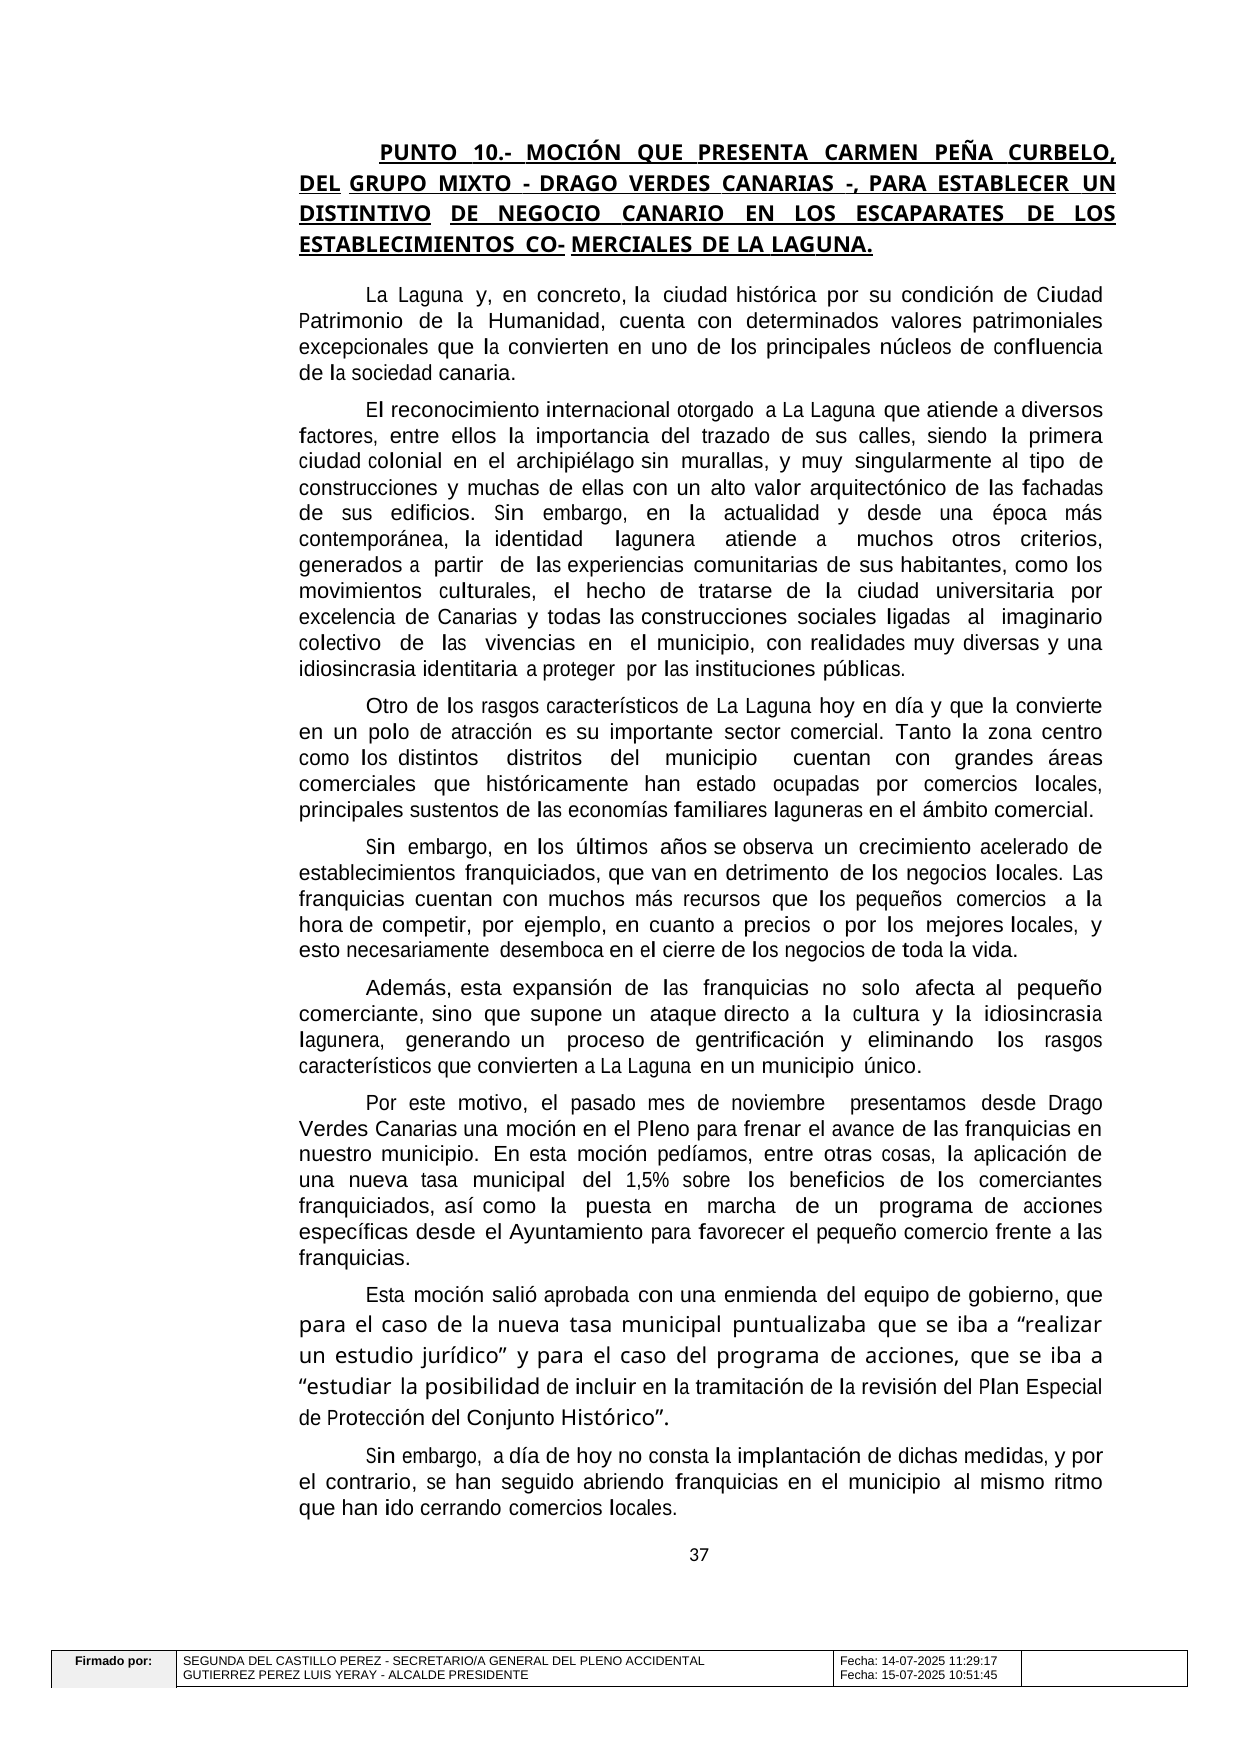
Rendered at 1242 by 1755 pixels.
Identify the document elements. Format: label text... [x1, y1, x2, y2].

text PUNTO 10.- MOCIÓN QUE PRESENTA CARMEN PEÑA CURBELO, DEL GRUPO MIXTO - DRAGO VERDES CANARIAS -, PARA ESTABLECER UN DISTINTIVO DE NEGOCIO CANARIO EN LOS ESCAPARATES DE LOS ESTABLECIMIENTOS CO- MERCIALES DE LA LAGUNA. [299, 137, 1116, 258]
text Por este motivo, el pasado mes de noviembre presentamos desde Drago Verdes Canarias una moción en el Pleno para frenar el avance de las franquicias en nuestro municipio. En esta moción pedíamos, entre otras cosas, la aplicación de una nueva tasa municipal del 1,5% sobre los beneficios de los comerciantes franquiciados, así como la puesta en marcha de un programa de acciones específicas desde el Ayuntamiento para favorecer el pequeño comercio frente a las franquicias. [299, 1089, 1103, 1270]
text 37 [683, 1542, 714, 1566]
table_header Fecha: 14-07-2025 11:29:17 Fecha: 15-07-2025 10:51:45 [834, 1651, 1021, 1686]
text Además, esta expansión de las franquicias no solo afecta al pequeño comerciante, sino que supone un ataque directo a la cultura y la idiosincrasia lagunera, generando un proceso de gentrificación y eliminando los rasgos característicos que convierten a La Laguna en un municipio único. [299, 975, 1103, 1078]
text El reconocimiento internacional otorgado a La Laguna que atiende a diversos factores, entre ellos la importancia del trazado de sus calles, siendo la primera ciudad colonial en el archipiélago sin murallas, y muy singularmente al tipo de construcciones y muchas de ellas con un alto valor arquitectónico de las fachadas de sus edificios. Sin embargo, en la actualidad y desde una época más contemporánea, la identidad lagunera atiende a muchos otros criterios, generados a partir de las experiencias comunitarias de sus habitantes, como los movimientos culturales, el hecho de tratarse de la ciudad universitaria por excelencia de Canarias y todas las construcciones sociales ligadas al imaginario colectivo de las vivencias en el municipio, con realidades muy diversas y una idiosincrasia identitaria a proteger por las instituciones públicas. [299, 397, 1103, 681]
table_header [1022, 1651, 1187, 1686]
text Sin embargo, a día de hoy no consta la implantación de dichas medidas, y por el contrario, se han seguido abriendo franquicias en el municipio al mismo ritmo que han ido cerrando comercios locales. [299, 1443, 1103, 1520]
text Esta moción salió aprobada con una enmienda del equipo de gobierno, que para el caso de la nueva tasa municipal puntualizaba que se iba a “realizar un estudio jurídico” y para el caso del programa de acciones, que se iba a “estudiar la posibilidad de incluir en la tramitación de la revisión del Plan Especial de Protección del Conjunto Histórico”. [299, 1282, 1103, 1431]
text La Laguna y, en concreto, la ciudad histórica por su condición de Ciudad Patrimonio de la Humanidad, cuenta con determinados valores patrimoniales excepcionales que la convierten en uno de los principales núcleos de confluencia de la sociedad canaria. [299, 282, 1103, 385]
table_header Firmado por: [52, 1651, 176, 1686]
text Otro de los rasgos característicos de La Laguna hoy en día y que la convierte en un polo de atracción es su importante sector comercial. Tanto la zona centro como los distintos distritos del municipio cuentan con grandes áreas comerciales que históricamente han estado ocupadas por comercios locales, principales sustentos de las economías familiares laguneras en el ámbito comercial. [299, 693, 1103, 822]
table_header SEGUNDA DEL CASTILLO PEREZ - SECRETARIO/A GENERAL DEL PLENO ACCIDENTAL GUTIERREZ PEREZ LUIS YERAY - ALCALDE PRESIDENTE [177, 1651, 833, 1686]
text Sin embargo, en los últimos años se observa un crecimiento acelerado de establecimientos franquiciados, que van en detrimento de los negocios locales. Las franquicias cuentan con muchos más recursos que los pequeños comercios a la hora de competir, por ejemplo, en cuanto a precios o por los mejores locales, y esto necesariamente desemboca en el cierre de los negocios de toda la vida. [299, 834, 1103, 963]
